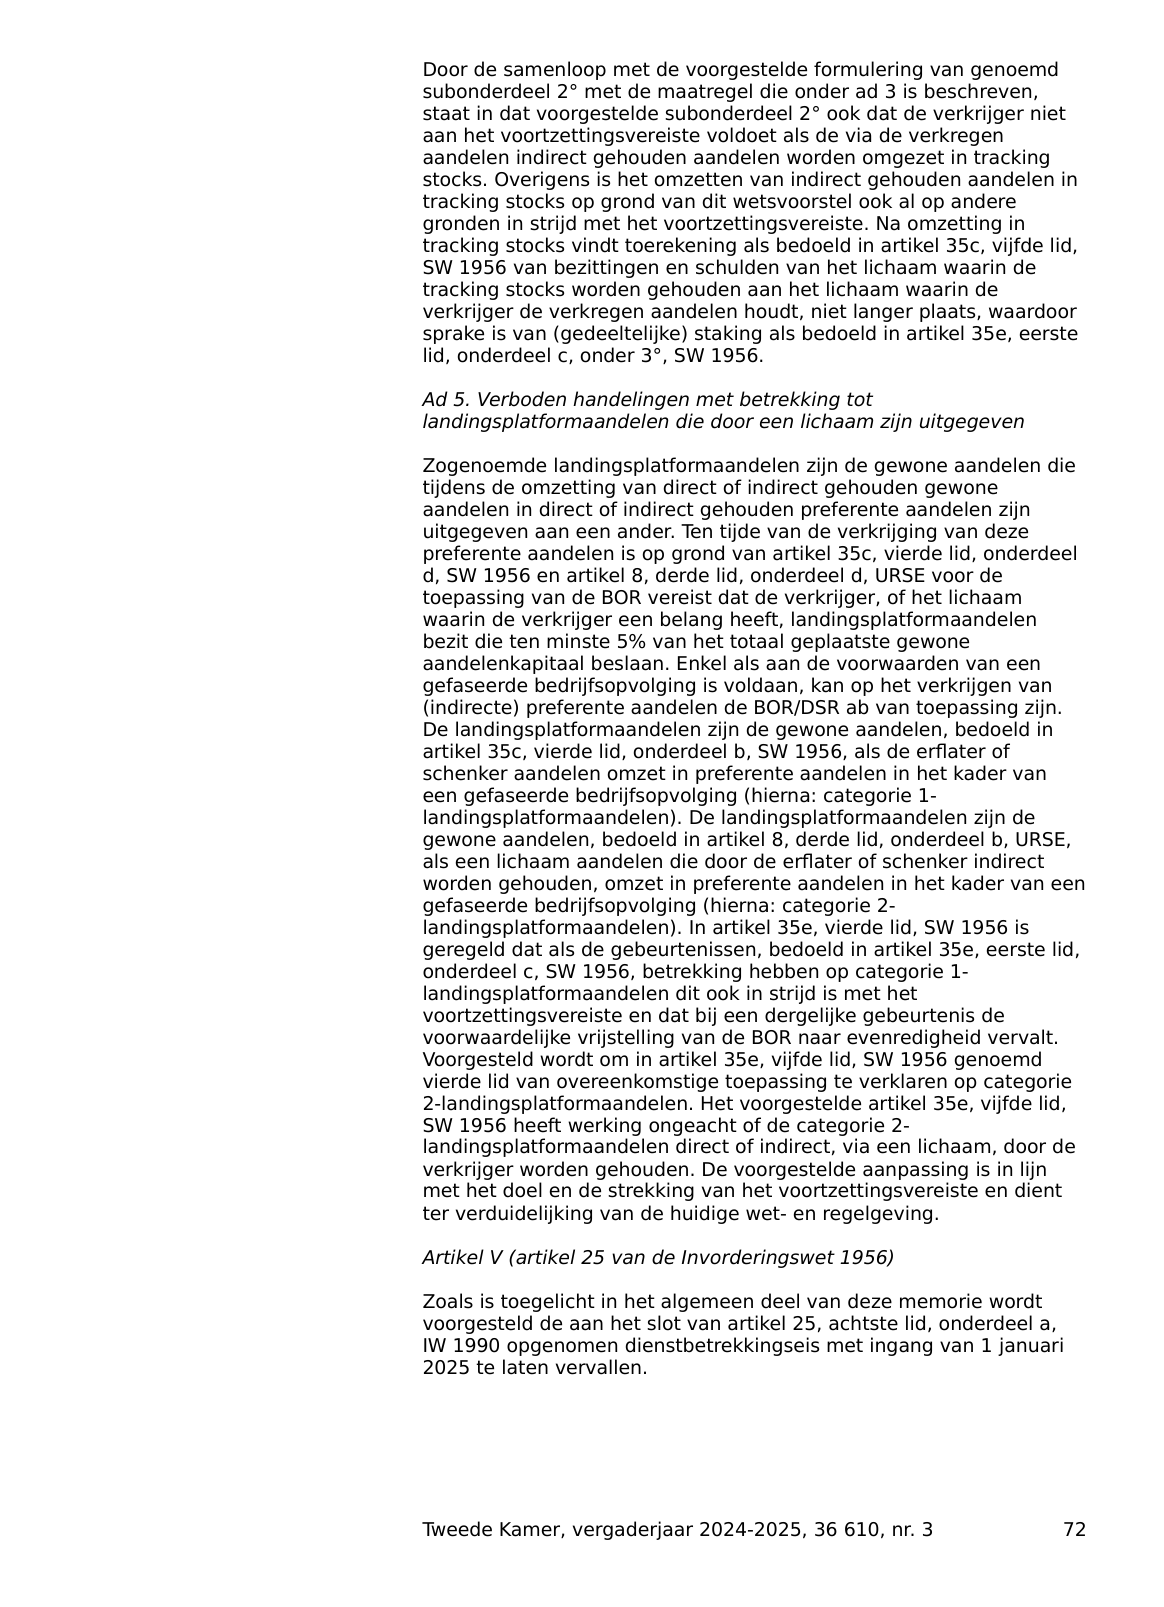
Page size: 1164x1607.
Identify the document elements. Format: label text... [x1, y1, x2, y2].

text Zoals is toegelicht in het algemeen deel van deze memorie wordt voorgesteld de aan het slot van artikel 25, achtste lid, onderdeel a, IW 1990 opgenomen dienstbetrekkingseis met ingang van 1 januari 2025 te laten vervallen. [422, 1291, 1087, 1379]
subtitle Artikel V (artikel 25 van de Invorderingswet 1956) [422, 1247, 1087, 1268]
text Door de samenloop met de voorgestelde formulering van genoemd subonderdeel 2° met de maatregel die onder ad 3 is beschreven, staat in dat voorgestelde subonderdeel 2° ook dat de verkrijger niet aan het voortzettingsvereiste voldoet als de via de verkregen aandelen indirect gehouden aandelen worden omgezet in tracking stocks. Overigens is het omzetten van indirect gehouden aandelen in tracking stocks op grond van dit wetsvoorstel ook al op andere gronden in strijd met het voortzettingsvereiste. Na omzetting in tracking stocks vindt toerekening als bedoeld in artikel 35c, vijfde lid, SW 1956 van bezittingen en schulden van het lichaam waarin de tracking stocks worden gehouden aan het lichaam waarin de verkrijger de verkregen aandelen houdt, niet langer plaats, waardoor sprake is van (gedeeltelijke) staking als bedoeld in artikel 35e, eerste lid, onderdeel c, onder 3°, SW 1956. [422, 59, 1087, 367]
subtitle Ad 5. Verboden handelingen met betrekking tot landingsplatformaandelen die door een lichaam zijn uitgegeven [422, 389, 1087, 433]
text Zogenoemde landingsplatformaandelen zijn de gewone aandelen die tijdens de omzetting van direct of indirect gehouden gewone aandelen in direct of indirect gehouden preferente aandelen zijn uitgegeven aan een ander. Ten tijde van de verkrijging van deze preferente aandelen is op grond van artikel 35c, vierde lid, onderdeel d, SW 1956 en artikel 8, derde lid, onderdeel d, URSE voor de toepassing van de BOR vereist dat de verkrijger, of het lichaam waarin de verkrijger een belang heeft, landingsplatformaandelen bezit die ten minste 5% van het totaal geplaatste gewone aandelenkapitaal beslaan. Enkel als aan de voorwaarden van een gefaseerde bedrijfsopvolging is voldaan, kan op het verkrijgen van (indirecte) preferente aandelen de BOR/DSR ab van toepassing zijn. De landingsplatformaandelen zijn de gewone aandelen, bedoeld in artikel 35c, vierde lid, onderdeel b, SW 1956, als de erflater of schenker aandelen omzet in preferente aandelen in het kader van een gefaseerde bedrijfsopvolging (hierna: categorie 1- landingsplatformaandelen). De landingsplatformaandelen zijn de gewone aandelen, bedoeld in artikel 8, derde lid, onderdeel b, URSE, als een lichaam aandelen die door de erflater of schenker indirect worden gehouden, omzet in preferente aandelen in het kader van een gefaseerde bedrijfsopvolging (hierna: categorie 2-landingsplatformaandelen). In artikel 35e, vierde lid, SW 1956 is geregeld dat als de gebeurtenissen, bedoeld in artikel 35e, eerste lid, onderdeel c, SW 1956, betrekking hebben op categorie 1-landingsplatformaandelen dit ook in strijd is met het voortzettingsvereiste en dat bij een dergelijke gebeurtenis de voorwaardelijke vrijstelling van de BOR naar evenredigheid vervalt. Voorgesteld wordt om in artikel 35e, vijfde lid, SW 1956 genoemd vierde lid van overeenkomstige toepassing te verklaren op categorie 2-landingsplatformaandelen. Het voorgestelde artikel 35e, vijfde lid, SW 1956 heeft werking ongeacht of de categorie 2-landingsplatformaandelen direct of indirect, via een lichaam, door de verkrijger worden gehouden. De voorgestelde aanpassing is in lijn met het doel en de strekking van het voortzettingsvereiste en dient ter verduidelijking van de huidige wet- en regelgeving. [422, 455, 1087, 1224]
